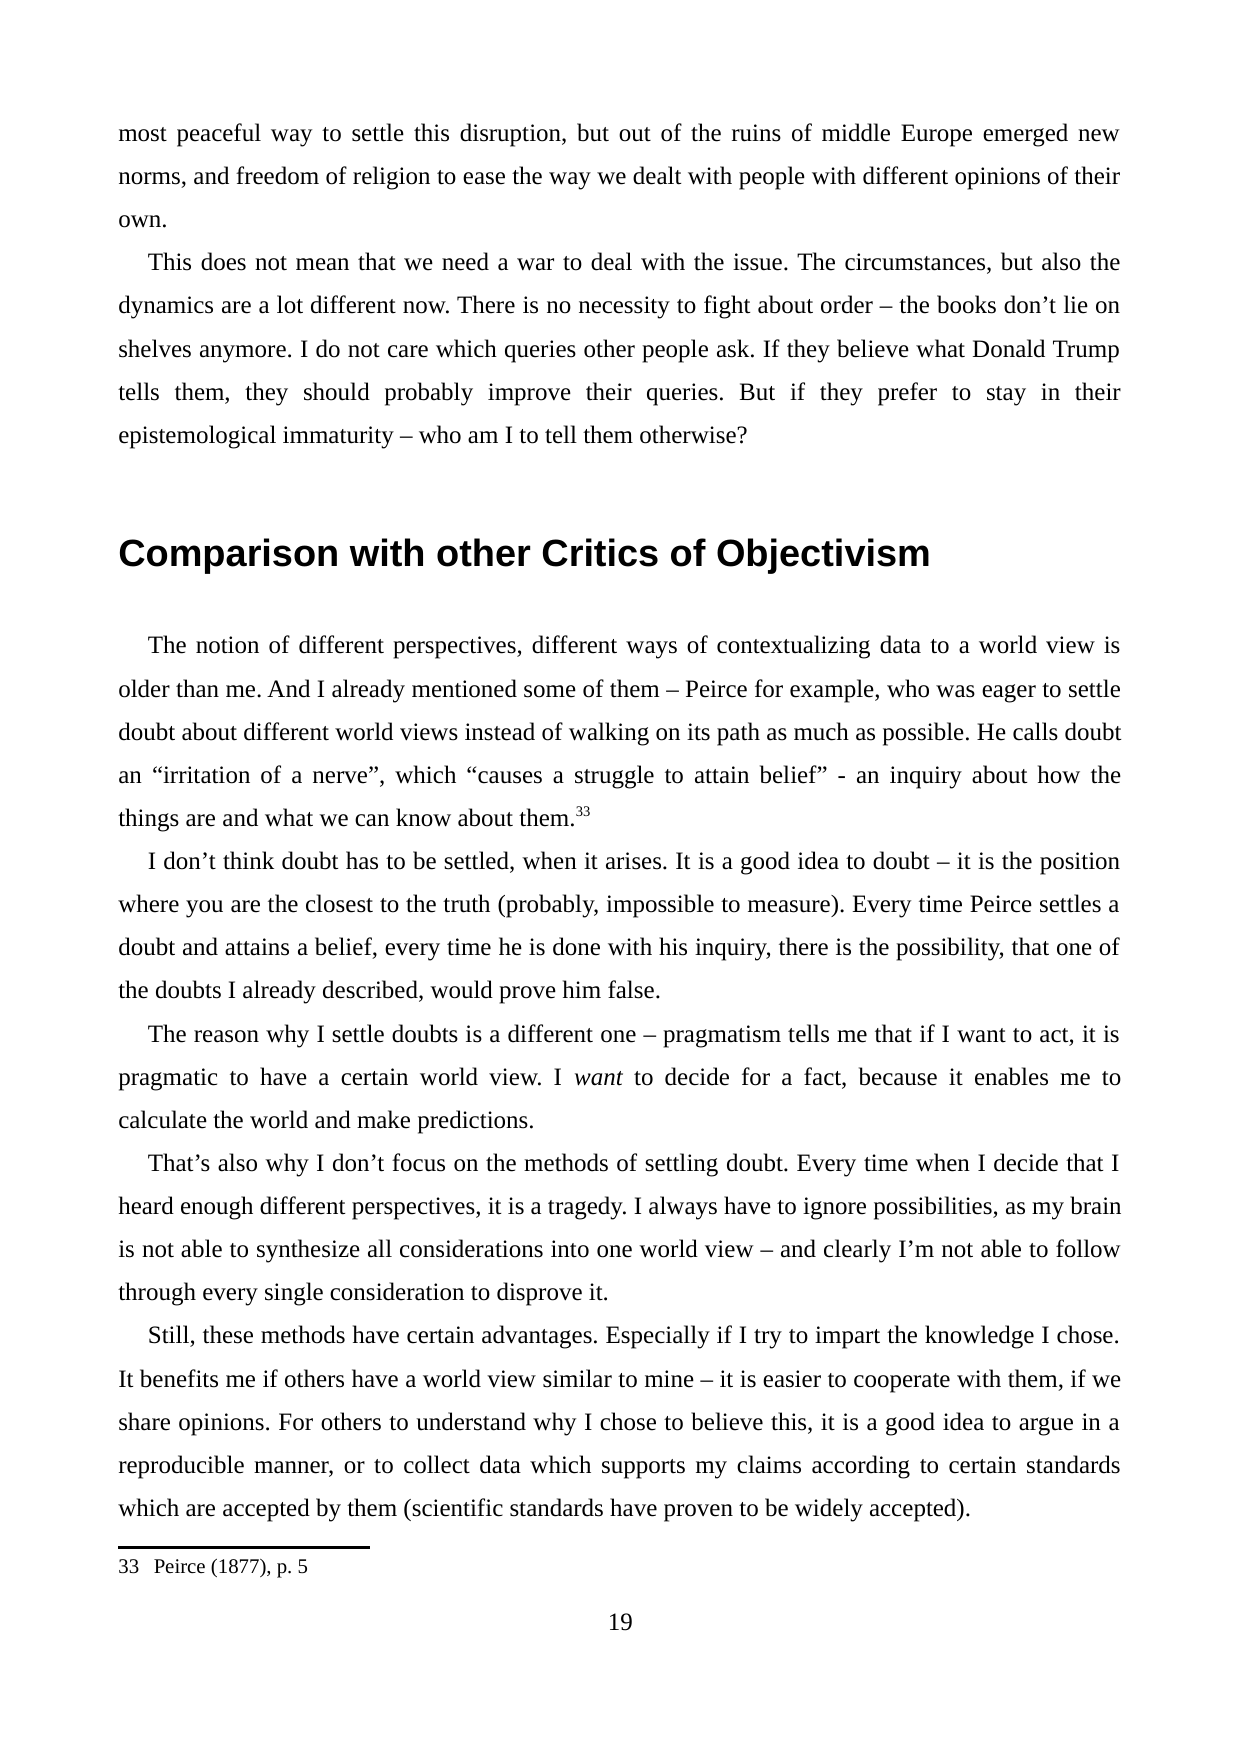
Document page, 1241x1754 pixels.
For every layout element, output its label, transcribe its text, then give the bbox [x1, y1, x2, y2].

text That’s also why I don’t focus on the methods of settling doubt. Every time when I decide that I heard enough different perspectives, it is a tragedy. I always have to ignore possibilities, as my brain is not able to synthesize all considerations into one world view – and clearly I’m not able to follow through every single consideration to disprove it. [118, 1148, 1122, 1306]
text The reason why I settle doubts is a different one – pragmatism tells me that if I want to act, it is pragmatic to have a certain world view. I want to decide for a fact, because it enables me to calculate the world and make predictions. [118, 1019, 1122, 1134]
text I don’t think doubt has to be settled, when it arises. It is a good idea to doubt – it is the position where you are the closest to the truth (probably, impossible to measure). Every time Peirce settles a doubt and attains a belief, every time he is done with his inquiry, there is the possibility, that one of the doubts I already described, would prove him false. [118, 846, 1122, 1004]
text Still, these methods have certain advantages. Especially if I try to impart the knowledge I chose. It benefits me if others have a world view similar to mine – it is easier to cooperate with them, if we share opinions. For others to understand why I chose to believe this, it is a good idea to argue in a reproducible manner, or to collect data which supports my claims according to certain standards which are accepted by them (scientific standards have proven to be widely accepted). [118, 1321, 1122, 1522]
text This does not mean that we need a war to deal with the issue. The circumstances, but also the dynamics are a lot different now. There is no necessity to fight about order – the books don’t lie on shelves anymore. I do not care which queries other people ask. If they believe what Donald Trump tells them, they should probably improve their queries. But if they prefer to stay in their epistemological immaturity – who am I to tell them otherwise? [118, 247, 1122, 449]
text Peirce (1877), p. 5 [118, 1553, 1122, 1578]
text The notion of different perspectives, different ways of contextualizing data to a world view is older than me. And I already mentioned some of them – Peirce for example, who was eager to settle doubt about different world views instead of walking on its path as much as possible. He calls doubt an “irritation of a nerve”, which “causes a struggle to attain belief” - an inquiry about how the things are and what we can know about them. [118, 631, 1122, 832]
subtitle Comparison with other Critics of Objectivism [118, 531, 1122, 575]
text most peaceful way to settle this disruption, but out of the ruins of middle Europe emerged new norms, and freedom of religion to ease the way we dealt with people with different opinions of their own. [118, 118, 1122, 233]
